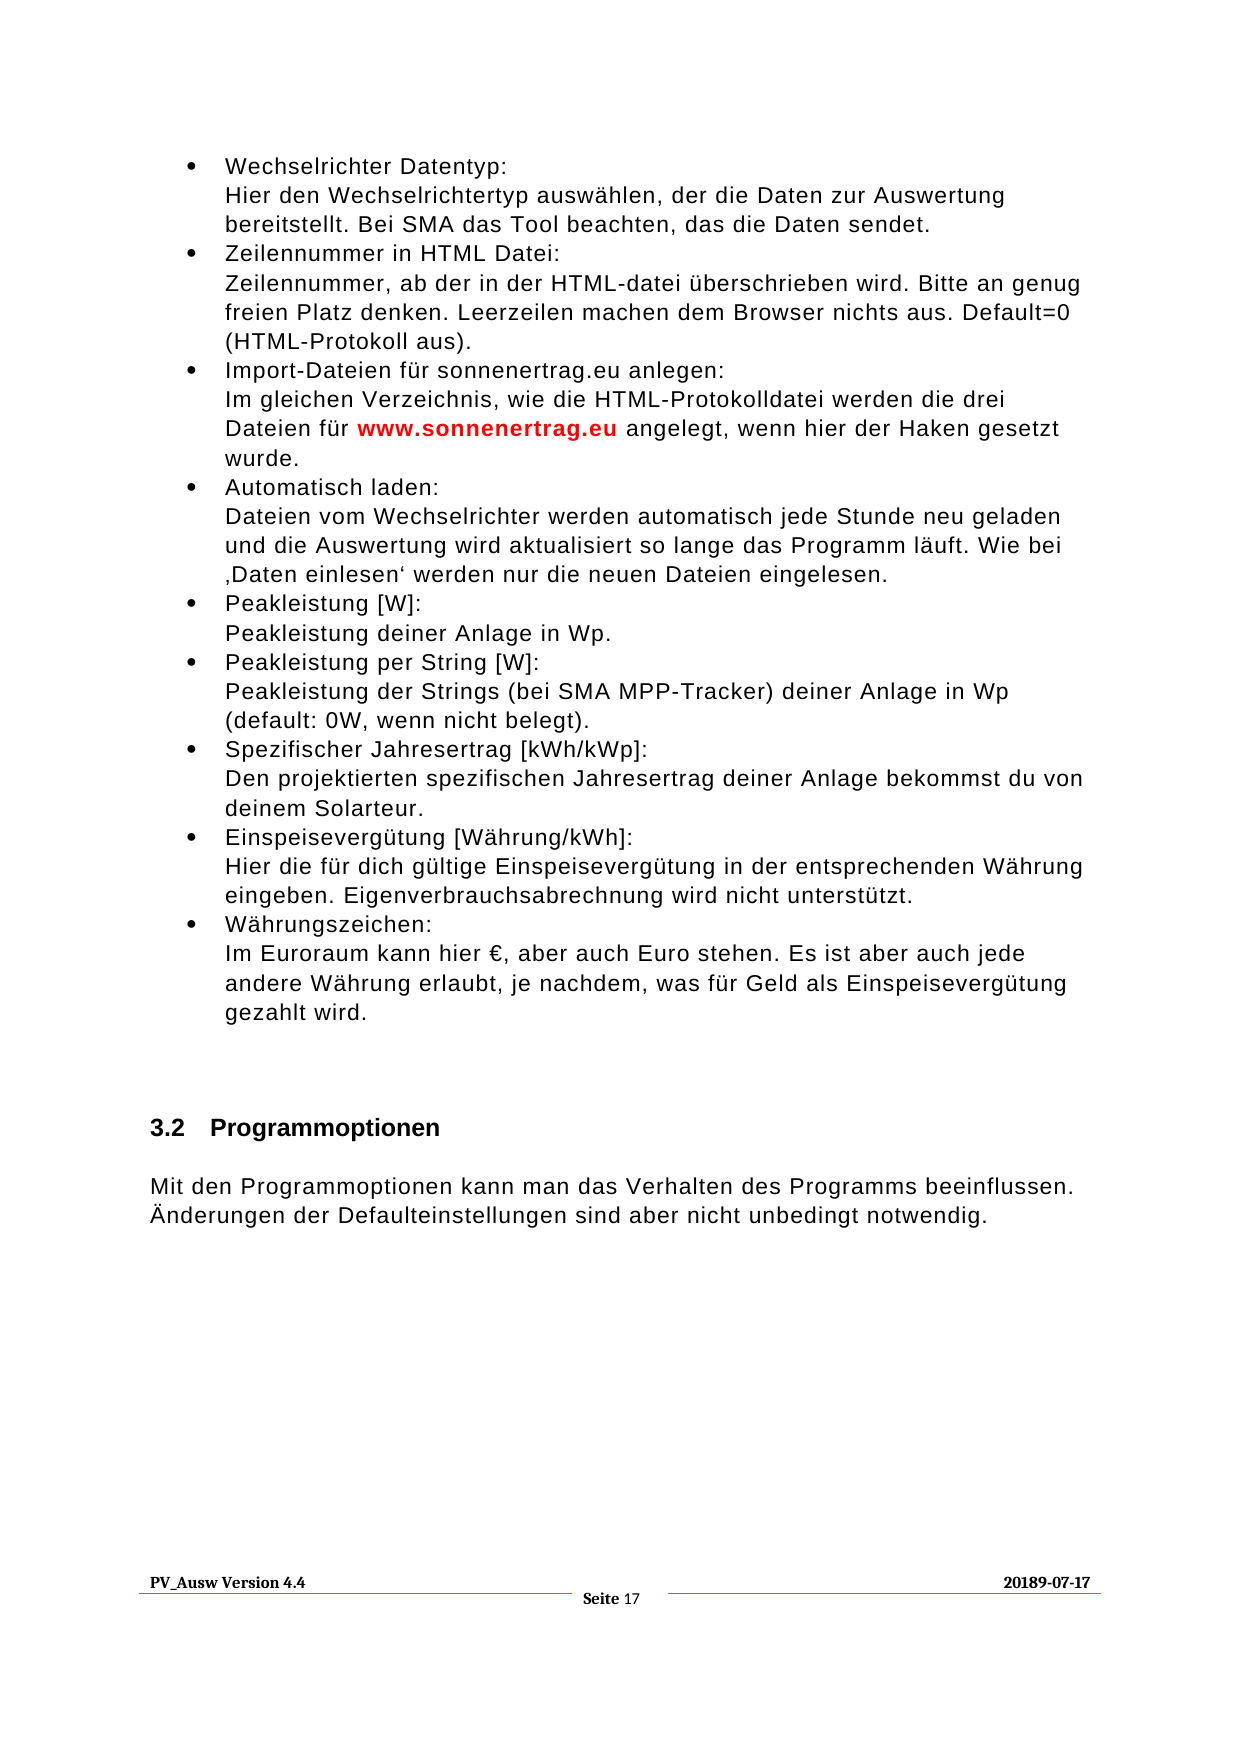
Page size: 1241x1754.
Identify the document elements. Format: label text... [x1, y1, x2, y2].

list Zeilennummer in HTML Datei: Zeilennummer, ab der in der HTML-datei überschrieben wird. Bitte an genug freien Platz denken. Leerzeilen machen dem Browser nichts aus. Default=0 (HTML-Protokoll aus). [187, 237, 1090, 354]
list Spezifischer Jahresertrag [kWh/kWp]: Den projektierten spezifischen Jahresertrag deiner Anlage bekommst du von deinem Solarteur. [187, 733, 1090, 821]
list Automatisch laden: Dateien vom Wechselrichter werden automatisch jede Stunde neu geladen und die Auswertung wird aktualisiert so lange das Programm läuft. Wie bei ‚Daten einlesen‘ werden nur die neuen Dateien eingelesen. [187, 471, 1090, 587]
list Einspeisevergütung [Währung/kWh]: Hier die für dich gültige Einspeisevergütung in der entsprechenden Währung eingeben. Eigenverbrauchsabrechnung wird nicht unterstützt. [187, 821, 1090, 908]
list Peakleistung per String [W]: Peakleistung der Strings (bei SMA MPP-Tracker) deiner Anlage in Wp (default: 0W, wenn nicht belegt). [187, 646, 1090, 733]
subtitle Programmoptionen [150, 1112, 1090, 1141]
list Peakleistung [W]: Peakleistung deiner Anlage in Wp. [187, 587, 1090, 646]
text Mit den Programmoptionen kann man das Verhalten des Programms beeinflussen. Änderungen der Defaulteinstellungen sind aber nicht unbedingt notwendig. [150, 1170, 1090, 1229]
list Wechselrichter Datentyp: Hier den Wechselrichtertyp auswählen, der die Daten zur Auswertung bereitstellt. Bei SMA das Tool beachten, das die Daten sendet. [187, 150, 1090, 237]
list Währungszeichen: Im Euroraum kann hier €, aber auch Euro stehen. Es ist aber auch jede andere Währung erlaubt, je nachdem, was für Geld als Einspeisevergütung gezahlt wird. [187, 908, 1090, 1025]
list Import-Dateien für sonnenertrag.eu anlegen: Im gleichen Verzeichnis, wie die HTML-Protokolldatei werden die drei Dateien für www.sonnenertrag.eu angelegt, wenn hier der Haken gesetzt wurde. [187, 354, 1090, 471]
